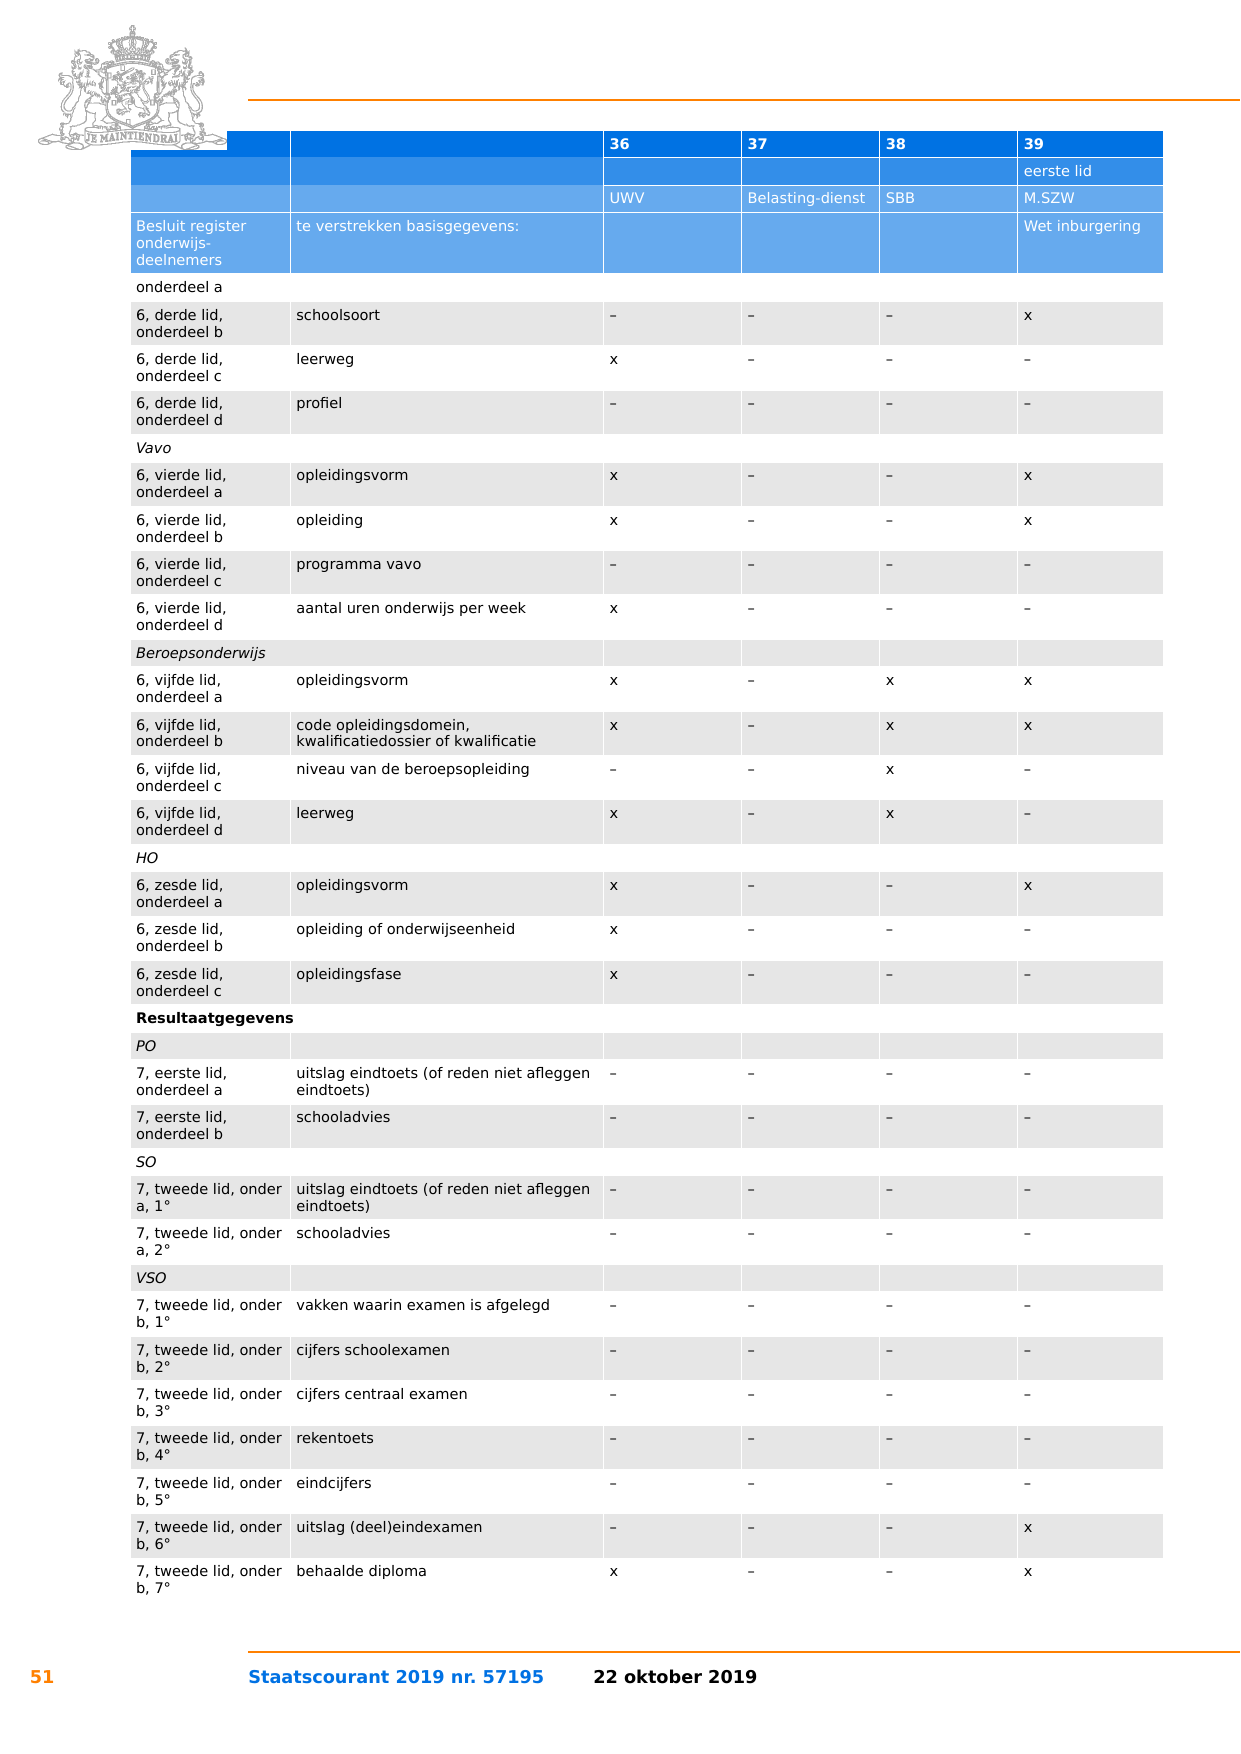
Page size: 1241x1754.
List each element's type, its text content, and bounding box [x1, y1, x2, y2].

table_cell opleidingsvorm [291, 667, 603, 711]
table_header [131, 131, 290, 157]
table_cell – [742, 1293, 879, 1336]
table_cell Beroepsonderwijs [131, 640, 603, 666]
table_cell – [742, 1221, 879, 1264]
table_cell 6, derde lid, onderdeel d [131, 391, 290, 434]
table_cell – [880, 507, 1017, 550]
table_cell te verstrekken basisgegevens: [291, 213, 603, 273]
table_cell leerweg [291, 800, 603, 844]
table_cell opleiding of onderwijseenheid [291, 917, 603, 960]
table_cell – [742, 463, 879, 506]
table_cell 7, eerste lid, onderdeel a [131, 1060, 290, 1103]
table_cell x [604, 800, 741, 844]
table_cell [742, 275, 879, 301]
table_cell vakken waarin examen is afgelegd [291, 1293, 603, 1336]
table_cell – [742, 1176, 879, 1219]
table_cell [880, 1149, 1017, 1175]
table_cell [1018, 1005, 1163, 1032]
table_cell – [742, 756, 879, 799]
table_cell [1018, 1033, 1163, 1059]
table_cell – [880, 1293, 1017, 1336]
table_cell – [1018, 391, 1163, 434]
table_cell – [880, 1514, 1017, 1558]
table_cell – [880, 961, 1017, 1004]
table_cell Wet inburgering [1018, 213, 1163, 273]
table_cell [880, 640, 1017, 666]
table_cell [291, 1265, 603, 1291]
table_cell – [880, 302, 1017, 345]
table_cell [880, 275, 1017, 301]
table_cell – [604, 1514, 741, 1558]
table_cell [742, 845, 879, 871]
table_cell – [604, 391, 741, 434]
table_cell – [1018, 961, 1163, 1004]
table_cell 7, tweede lid, onder b, 5° [131, 1470, 290, 1513]
table_cell opleiding [291, 507, 603, 550]
table_cell [291, 845, 603, 871]
table_cell profiel [291, 391, 603, 434]
table_cell – [880, 596, 1017, 639]
table_cell [1018, 435, 1163, 461]
table_cell 6, vierde lid, onderdeel d [131, 596, 290, 639]
table_cell – [604, 302, 741, 345]
table_cell code opleidingsdomein, kwalificatiedossier of kwalificatie [291, 712, 603, 755]
table_cell x [1018, 463, 1163, 506]
table_cell – [742, 961, 879, 1004]
table_cell x [604, 346, 741, 389]
table_cell – [742, 346, 879, 389]
table_cell 7, tweede lid, onder b, 6° [131, 1514, 290, 1558]
table_cell [604, 1149, 741, 1175]
table_cell [880, 435, 1017, 461]
table_cell – [1018, 1381, 1163, 1424]
table_cell 7, tweede lid, onder b, 7° [131, 1559, 290, 1602]
table_cell – [880, 391, 1017, 434]
table_cell x [604, 1559, 741, 1602]
table_cell – [1018, 551, 1163, 594]
table_cell x [880, 712, 1017, 755]
table_cell [1018, 640, 1163, 666]
table_cell [604, 1265, 741, 1291]
table_cell – [742, 596, 879, 639]
table_cell – [742, 1426, 879, 1469]
table_cell [880, 1033, 1017, 1059]
table_cell – [604, 1221, 741, 1264]
table_cell – [742, 1559, 879, 1602]
table_cell Besluit register onderwijs-deelnemers [131, 213, 290, 273]
table_cell – [1018, 1470, 1163, 1513]
table_cell – [742, 1105, 879, 1148]
table_cell x [1018, 872, 1163, 916]
table_cell programma vavo [291, 551, 603, 594]
table_cell x [604, 917, 741, 960]
table_cell – [742, 302, 879, 345]
table_cell – [1018, 1221, 1163, 1264]
table_cell 7, tweede lid, onder a, 1° [131, 1176, 290, 1219]
table_cell – [1018, 756, 1163, 799]
picture [38, 25, 227, 150]
table_cell – [742, 872, 879, 916]
table_cell [742, 640, 879, 666]
table_cell x [604, 961, 741, 1004]
table_cell [604, 275, 741, 301]
table_cell x [1018, 667, 1163, 711]
table_cell 6, zesde lid, onderdeel a [131, 872, 290, 916]
table_cell 7, tweede lid, onder a, 2° [131, 1221, 290, 1264]
table_cell x [1018, 302, 1163, 345]
table_cell – [604, 1426, 741, 1469]
table_cell x [880, 800, 1017, 844]
table_cell [742, 213, 879, 273]
table_cell x [604, 596, 741, 639]
table_cell – [1018, 1426, 1163, 1469]
table_cell 6, vierde lid, onderdeel b [131, 507, 290, 550]
table_cell uitslag (deel)eindexamen [291, 1514, 603, 1558]
table_cell schoolsoort [291, 302, 603, 345]
table_cell leerweg [291, 346, 603, 389]
table_cell [880, 158, 1017, 185]
table_cell [604, 640, 741, 666]
table_cell – [880, 463, 1017, 506]
table_cell 6, vijfde lid, onderdeel d [131, 800, 290, 844]
table_cell uitslag eindtoets (of reden niet afleggen eindtoets) [291, 1176, 603, 1219]
table_cell opleidingsfase [291, 961, 603, 1004]
table_cell – [1018, 800, 1163, 844]
table_cell schooladvies [291, 1221, 603, 1264]
table_cell – [742, 507, 879, 550]
table_cell M.SZW [1018, 186, 1163, 212]
table_cell – [742, 1514, 879, 1558]
table_cell [1018, 275, 1163, 301]
table_cell HO [131, 845, 290, 871]
table_cell [742, 1265, 879, 1291]
table_cell – [880, 1060, 1017, 1103]
table_cell 6, derde lid, onderdeel b [131, 302, 290, 345]
table_cell – [742, 391, 879, 434]
table_cell – [880, 1559, 1017, 1602]
table_cell – [742, 1060, 879, 1103]
table_header 37 [742, 131, 879, 157]
table_cell – [604, 1060, 741, 1103]
table_cell Vavo [131, 435, 290, 461]
table_cell – [604, 1293, 741, 1336]
table_cell x [880, 756, 1017, 799]
table_cell eerste lid [1018, 158, 1163, 185]
table_cell – [742, 800, 879, 844]
table_cell – [880, 1381, 1017, 1424]
table_cell [1018, 845, 1163, 871]
table_cell – [1018, 1293, 1163, 1336]
table_header 39 [1018, 131, 1163, 157]
table_cell SBB [880, 186, 1017, 212]
table_cell [880, 1265, 1017, 1291]
table_cell 7, tweede lid, onder b, 1° [131, 1293, 290, 1336]
table_cell behaalde diploma [291, 1559, 603, 1602]
table_header 36 [604, 131, 741, 157]
table_cell [742, 1005, 879, 1032]
table_cell 6, vierde lid, onderdeel c [131, 551, 290, 594]
table_cell – [742, 917, 879, 960]
table_cell eindcijfers [291, 1470, 603, 1513]
table_cell – [1018, 1337, 1163, 1380]
table_cell – [1018, 1176, 1163, 1219]
table_cell x [1018, 507, 1163, 550]
table_cell – [604, 756, 741, 799]
table_cell – [1018, 1105, 1163, 1148]
table_cell 6, vijfde lid, onderdeel a [131, 667, 290, 711]
table_cell rekentoets [291, 1426, 603, 1469]
table_cell [291, 1149, 603, 1175]
table_cell Belasting-dienst [742, 186, 879, 212]
table_cell [604, 435, 741, 461]
table_cell x [604, 667, 741, 711]
table_cell niveau van de beroepsopleiding [291, 756, 603, 799]
table_cell – [880, 1176, 1017, 1219]
table_cell x [604, 463, 741, 506]
table_cell – [742, 712, 879, 755]
table_cell x [880, 667, 1017, 711]
table_cell – [604, 1105, 741, 1148]
table_cell [291, 435, 603, 461]
table_cell [604, 845, 741, 871]
table_cell x [604, 872, 741, 916]
table_cell Resultaatgegevens [131, 1005, 603, 1032]
table_cell opleidingsvorm [291, 872, 603, 916]
table_cell – [604, 1381, 741, 1424]
table_cell 6, vierde lid, onderdeel a [131, 463, 290, 506]
table_cell – [880, 551, 1017, 594]
table_cell – [880, 917, 1017, 960]
table_cell 7, eerste lid, onderdeel b [131, 1105, 290, 1148]
table_cell SO [131, 1149, 290, 1175]
table_cell – [1018, 917, 1163, 960]
table_cell – [742, 1337, 879, 1380]
table_cell – [604, 1470, 741, 1513]
table_cell – [880, 1426, 1017, 1469]
table_cell PO [131, 1033, 290, 1059]
table_header [291, 131, 603, 157]
table_cell 7, tweede lid, onder b, 3° [131, 1381, 290, 1424]
table_cell – [604, 1176, 741, 1219]
table_cell [291, 275, 603, 301]
table_cell – [742, 667, 879, 711]
table_cell uitslag eindtoets (of reden niet afleggen eindtoets) [291, 1060, 603, 1103]
table_cell – [1018, 346, 1163, 389]
table_cell VSO [131, 1265, 290, 1291]
table_cell x [1018, 712, 1163, 755]
table_cell – [742, 551, 879, 594]
table_cell – [880, 1221, 1017, 1264]
table_cell [742, 435, 879, 461]
table_cell 6, vijfde lid, onderdeel c [131, 756, 290, 799]
table_cell [604, 1033, 741, 1059]
table_cell [880, 213, 1017, 273]
table_cell UWV [604, 186, 741, 212]
table_cell – [1018, 596, 1163, 639]
table_cell – [604, 1337, 741, 1380]
table_cell [291, 1033, 603, 1059]
table_cell x [604, 507, 741, 550]
table_cell [1018, 1149, 1163, 1175]
table_cell [742, 158, 879, 185]
table_cell – [604, 551, 741, 594]
table_cell aantal uren onderwijs per week [291, 596, 603, 639]
table_cell – [880, 1470, 1017, 1513]
table_cell – [742, 1470, 879, 1513]
table_cell [880, 845, 1017, 871]
table_cell – [880, 872, 1017, 916]
table_cell – [880, 1105, 1017, 1148]
table_cell 6, derde lid, onderdeel c [131, 346, 290, 389]
table_cell onderdeel a [131, 275, 290, 301]
table_cell [742, 1033, 879, 1059]
table_cell – [1018, 1060, 1163, 1103]
table_cell 6, zesde lid, onderdeel c [131, 961, 290, 1004]
table_cell [1018, 1265, 1163, 1291]
table_cell [742, 1149, 879, 1175]
table_cell x [1018, 1559, 1163, 1602]
table_cell [604, 1005, 741, 1032]
table_cell 6, vijfde lid, onderdeel b [131, 712, 290, 755]
table_cell 7, tweede lid, onder b, 4° [131, 1426, 290, 1469]
table_cell [604, 158, 741, 185]
table_cell 6, zesde lid, onderdeel b [131, 917, 290, 960]
table_header 38 [880, 131, 1017, 157]
table_cell – [880, 346, 1017, 389]
table_cell – [742, 1381, 879, 1424]
table_cell x [1018, 1514, 1163, 1558]
table_cell x [604, 712, 741, 755]
table_cell [880, 1005, 1017, 1032]
table_cell cijfers centraal examen [291, 1381, 603, 1424]
table_cell 7, tweede lid, onder b, 2° [131, 1337, 290, 1380]
table_cell schooladvies [291, 1105, 603, 1148]
table_cell opleidingsvorm [291, 463, 603, 506]
table_cell cijfers schoolexamen [291, 1337, 603, 1380]
table_cell – [880, 1337, 1017, 1380]
table_cell [604, 213, 741, 273]
